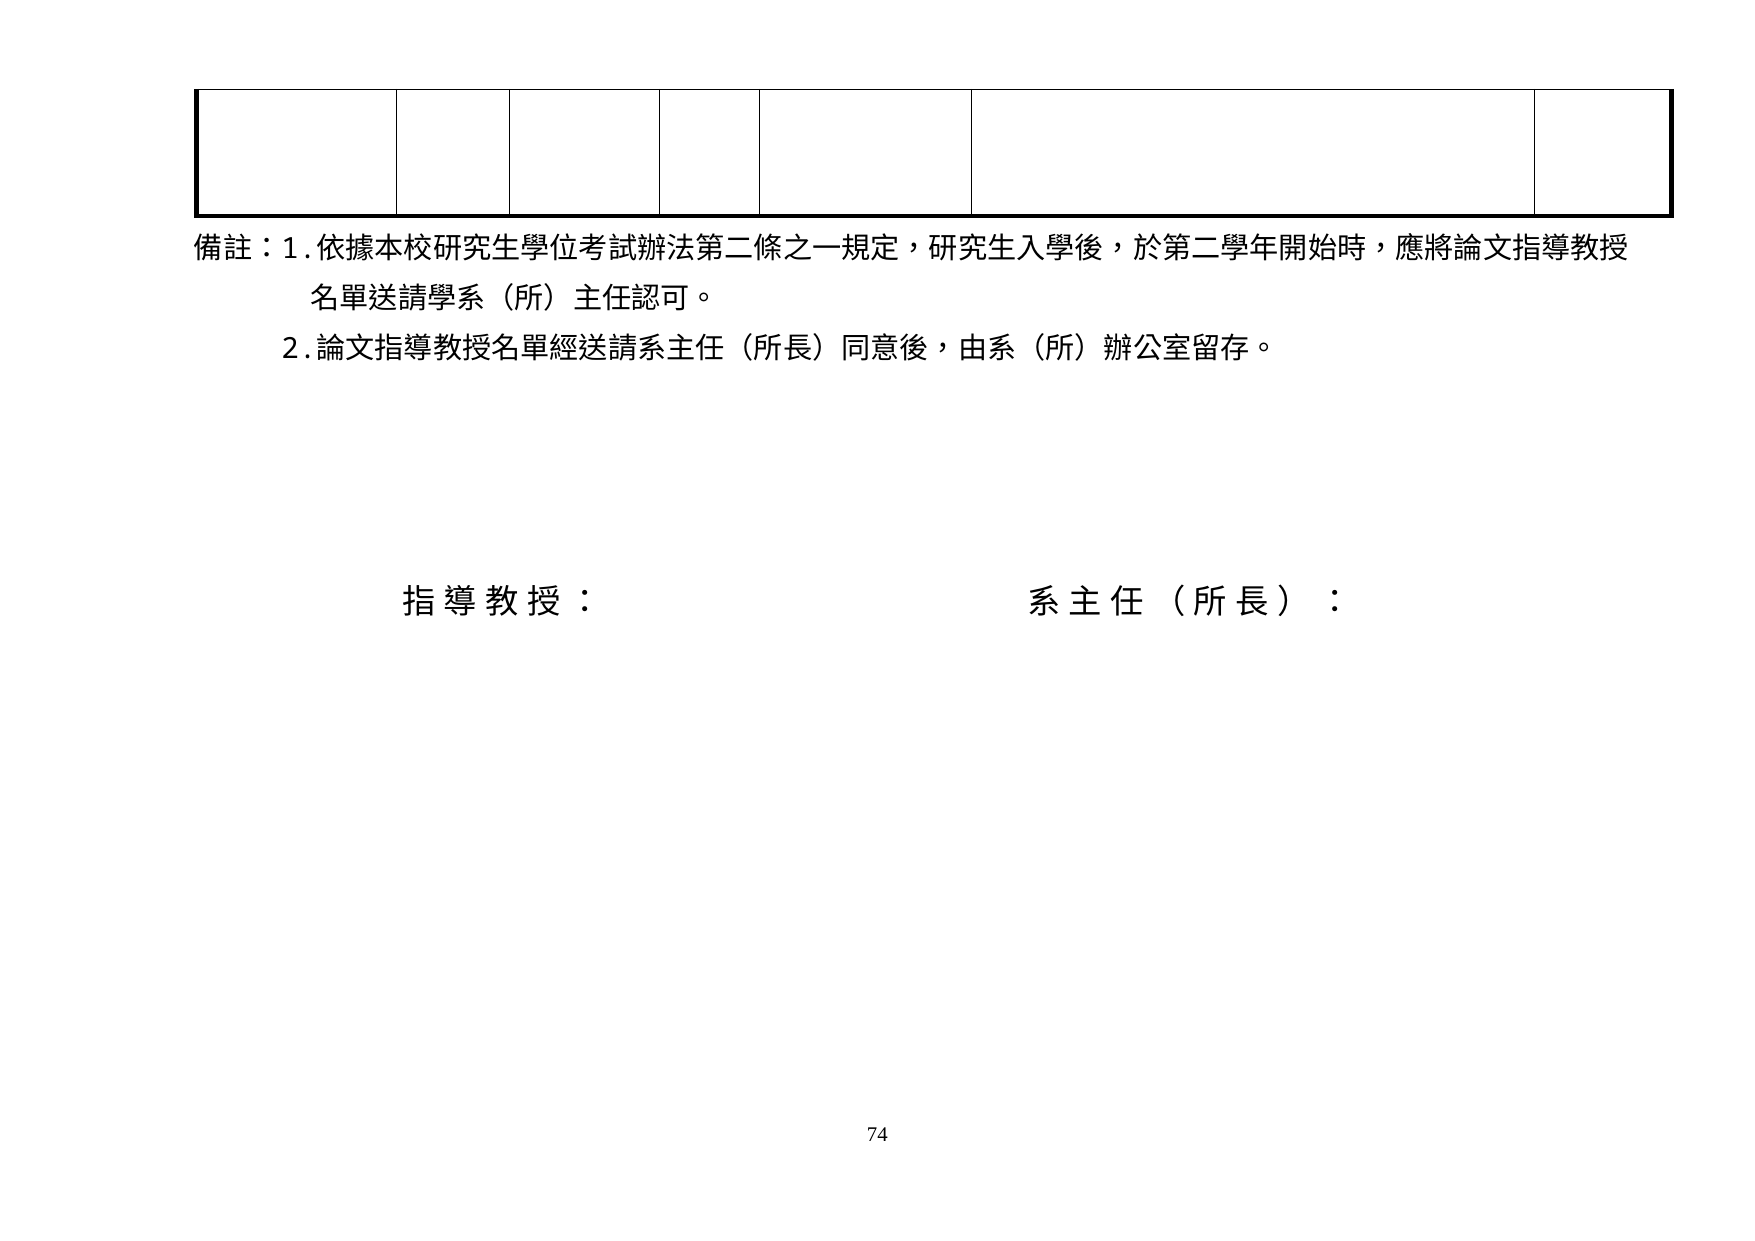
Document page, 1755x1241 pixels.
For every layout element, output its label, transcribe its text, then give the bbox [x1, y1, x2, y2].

table_cell [760, 90, 971, 214]
table_cell [397, 90, 509, 214]
table_cell [1535, 90, 1669, 214]
text 2.論文指導教授名單經送請系主任（所長）同意後，由系（所）辦公室留存。 [153, 318, 1648, 368]
text 指導教授： 系主任（所長）： [106, 526, 1648, 651]
table_cell [510, 90, 659, 214]
text 備註：1.依據本校研究生學位考試辦法第二條之一規定，研究生入學後，於第二學年開始時，應將論文指導教授名單送請學系（所）主任認可。 [194, 218, 1648, 318]
table_cell [972, 90, 1534, 214]
table_cell [199, 90, 396, 214]
table_cell [660, 90, 759, 214]
